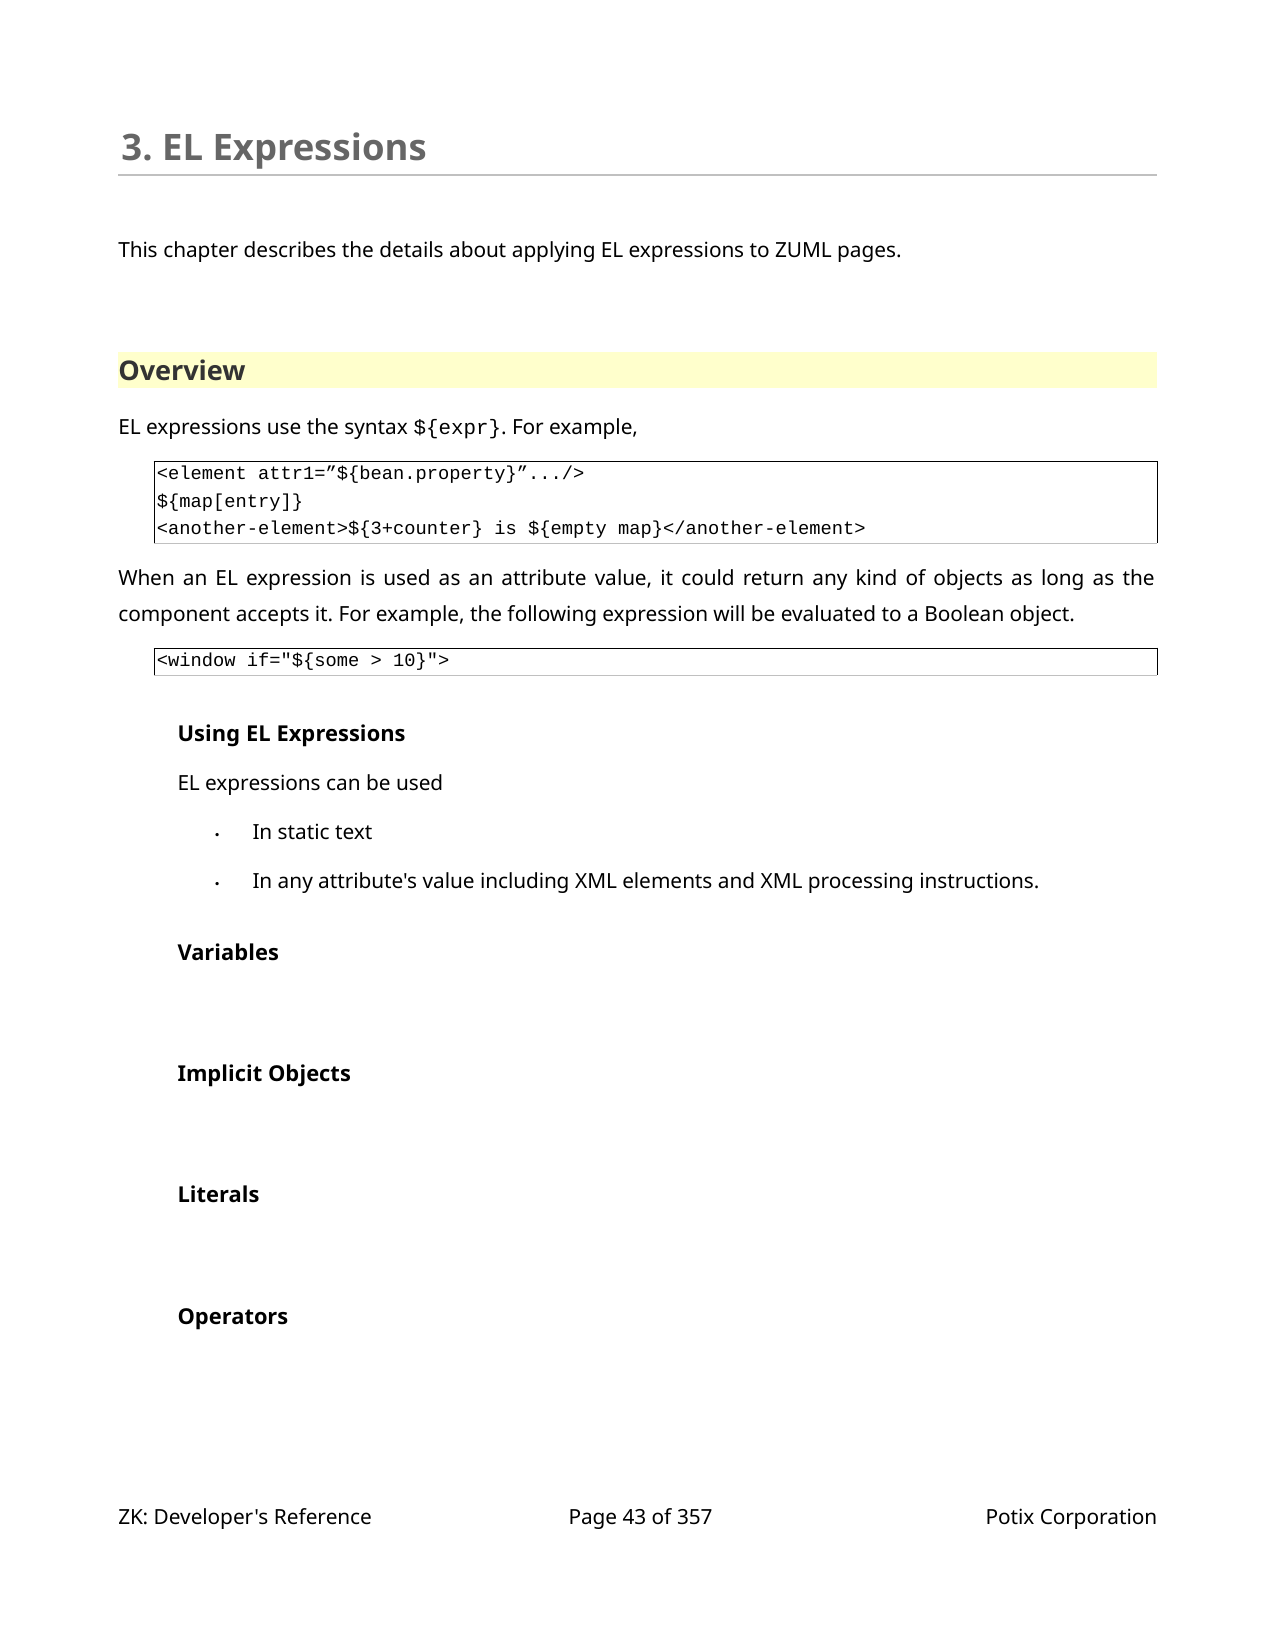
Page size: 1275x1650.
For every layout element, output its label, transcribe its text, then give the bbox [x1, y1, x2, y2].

text <window if="${some > 10}"> [155, 649, 1157, 675]
text ${map[entry]} [155, 488, 1157, 513]
list In any attribute's value including XML elements and XML processing instructions. [215, 866, 1157, 894]
subtitle Using EL Expressions [177, 717, 1157, 747]
subtitle Literals [177, 1179, 1157, 1209]
subtitle Operators [177, 1301, 1157, 1331]
subtitle Overview [118, 352, 1157, 388]
subtitle Implicit Objects [177, 1058, 1157, 1088]
subtitle Variables [177, 936, 1157, 966]
text <another-element>${3+counter} is ${empty map}</another-element> [155, 516, 1157, 543]
text EL expressions use the syntax ${expr}. For example, [118, 412, 1157, 441]
text EL expressions can be used [177, 768, 1157, 796]
text <element attr1=”${bean.property}”.../> [155, 462, 1157, 486]
list In static text [215, 817, 1157, 845]
text When an EL expression is used as an attribute value, it could return any kind of objects as long as the component accepts it. For example, the following expression will be evaluated to a Boolean object. [118, 563, 1157, 627]
subtitle 3. EL Expressions [118, 118, 1157, 174]
text This chapter describes the details about applying EL expressions to ZUML pages. [118, 235, 1157, 263]
